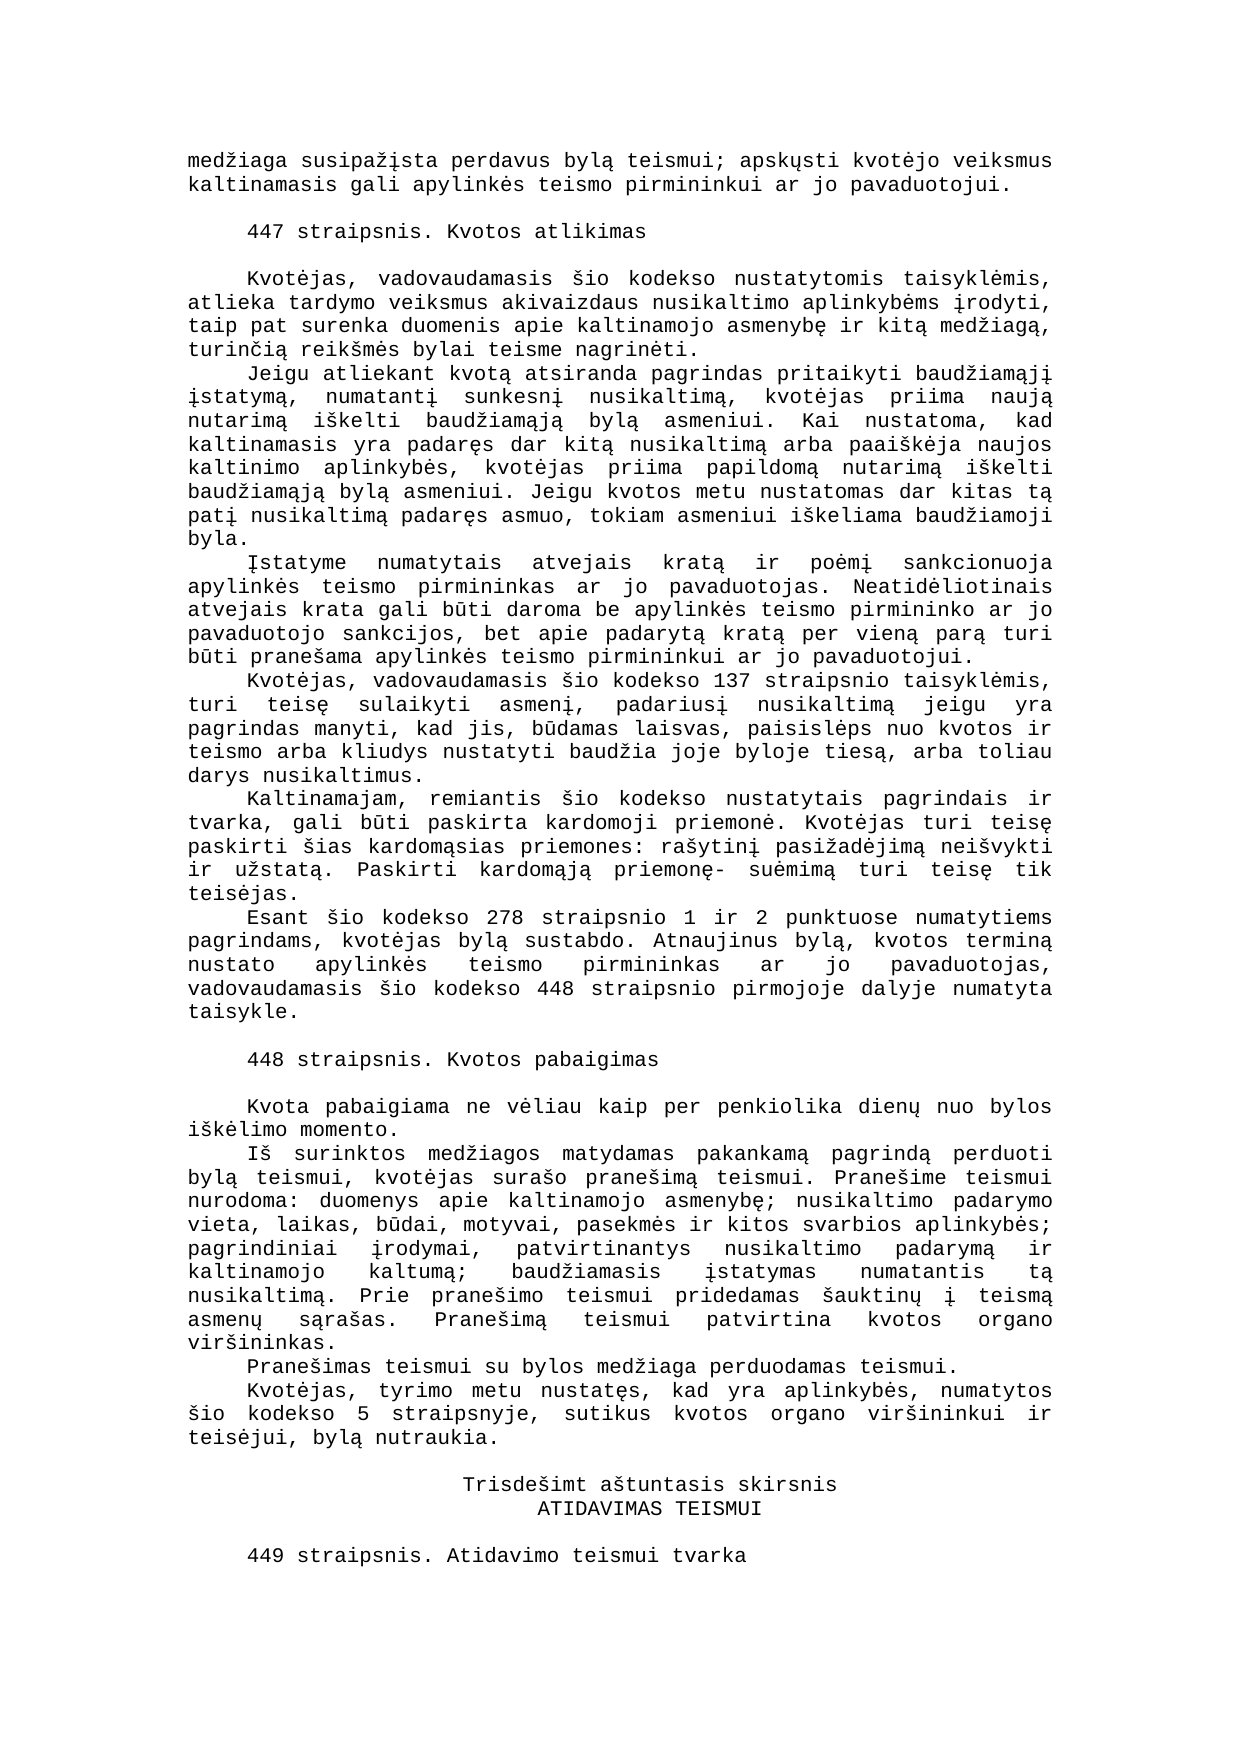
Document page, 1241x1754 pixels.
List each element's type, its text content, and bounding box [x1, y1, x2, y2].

text Įstatyme numatytais atvejais kratą ir poėmį sankcionuoja apylinkės teismo pirmininkas ar jo pavaduotojas. Neatidėliotinais atvejais krata gali būti daroma be apylinkės teismo pirmininko ar jo pavaduotojo sankcijos, bet apie padarytą kratą per vieną parą turi būti pranešama apylinkės teismo pirmininkui ar jo pavaduotojui. [187, 552, 1053, 670]
text Kvota pabaigiama ne vėliau kaip per penkiolika dienų nuo bylos iškėlimo momento. [187, 1096, 1053, 1143]
text Kaltinamajam, remiantis šio kodekso nustatytais pagrindais ir tvarka, gali būti paskirta kardomoji priemonė. Kvotėjas turi teisę paskirti šias kardomąsias priemones: rašytinį pasižadėjimą neišvykti ir užstatą. Paskirti kardomąją priemonę- suėmimą turi teisę tik teisėjas. [187, 788, 1053, 907]
text Jeigu atliekant kvotą atsiranda pagrindas pritaikyti baudžiamąjį įstatymą, numatantį sunkesnį nusikaltimą, kvotėjas priima naują nutarimą iškelti baudžiamąją bylą asmeniui. Kai nustatoma, kad kaltinamasis yra padaręs dar kitą nusikaltimą arba paaiškėja naujos kaltinimo aplinkybės, kvotėjas priima papildomą nutarimą iškelti baudžiamąją bylą asmeniui. Jeigu kvotos metu nustatomas dar kitas tą patį nusikaltimą padaręs asmuo, tokiam asmeniui iškeliama baudžiamoji byla. [187, 363, 1053, 552]
text medžiaga susipažįsta perdavus bylą teismui; apskųsti kvotėjo veiksmus kaltinamasis gali apylinkės teismo pirmininkui ar jo pavaduotojui. [187, 150, 1053, 197]
text Pranešimas teismui su bylos medžiaga perduodamas teismui. [187, 1356, 1053, 1379]
text Kvotėjas, tyrimo metu nustatęs, kad yra aplinkybės, numatytos šio kodekso 5 straipsnyje, sutikus kvotos organo viršininkui ir teisėjui, bylą nutraukia. [187, 1379, 1053, 1451]
text 448 straipsnis. Kvotos pabaigimas [187, 1048, 1053, 1072]
text Iš surinktos medžiagos matydamas pakankamą pagrindą perduoti bylą teismui, kvotėjas surašo pranešimą teismui. Pranešime teismui nurodoma: duomenys apie kaltinamojo asmenybę; nusikaltimo padarymo vieta, laikas, būdai, motyvai, pasekmės ir kitos svarbios aplinkybės; pagrindiniai įrodymai, patvirtinantys nusikaltimo padarymą ir kaltinamojo kaltumą; baudžiamasis įstatymas numatantis tą nusikaltimą. Prie pranešimo teismui pridedamas šauktinų į teismą asmenų sąrašas. Pranešimą teismui patvirtina kvotos organo viršininkas. [187, 1143, 1053, 1356]
text Trisdešimt aštuntasis skirsnis [187, 1474, 1053, 1498]
text 449 straipsnis. Atidavimo teismui tvarka [187, 1545, 1053, 1569]
text Kvotėjas, vadovaudamasis šio kodekso nustatytomis taisyklėmis, atlieka tardymo veiksmus akivaizdaus nusikaltimo aplinkybėms įrodyti, taip pat surenka duomenis apie kaltinamojo asmenybę ir kitą medžiagą, turinčią reikšmės bylai teisme nagrinėti. [187, 268, 1053, 363]
text Kvotėjas, vadovaudamasis šio kodekso 137 straipsnio taisyklėmis, turi teisę sulaikyti asmenį, padariusį nusikaltimą jeigu yra pagrindas manyti, kad jis, būdamas laisvas, paisislėps nuo kvotos ir teismo arba kliudys nustatyti baudžia joje byloje tiesą, arba toliau darys nusikaltimus. [187, 670, 1053, 788]
text 447 straipsnis. Kvotos atlikimas [187, 221, 1053, 244]
text ATIDAVIMAS TEISMUI [187, 1498, 1053, 1521]
text Esant šio kodekso 278 straipsnio 1 ir 2 punktuose numatytiems pagrindams, kvotėjas bylą sustabdo. Atnaujinus bylą, kvotos terminą nustato apylinkės teismo pirmininkas ar jo pavaduotojas, vadovaudamasis šio kodekso 448 straipsnio pirmojoje dalyje numatyta taisykle. [187, 907, 1053, 1025]
